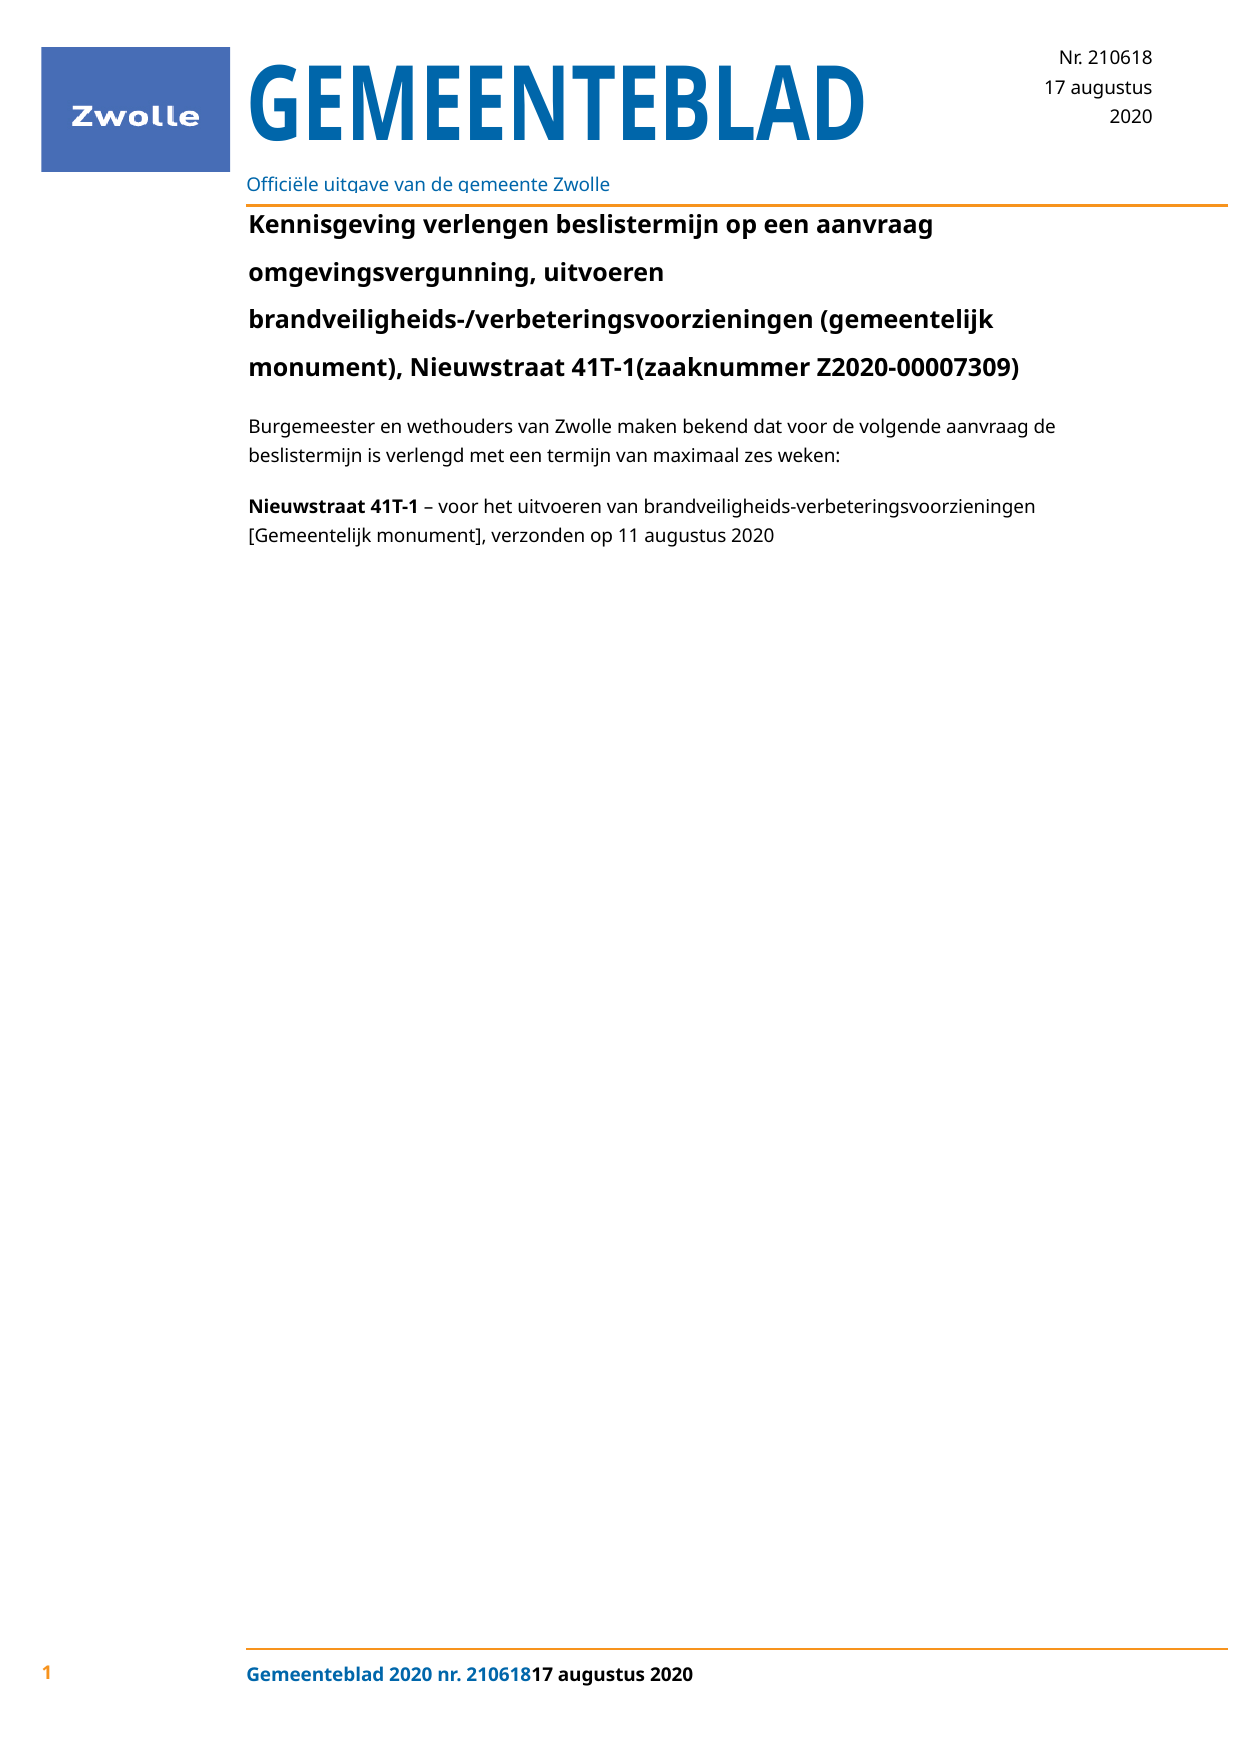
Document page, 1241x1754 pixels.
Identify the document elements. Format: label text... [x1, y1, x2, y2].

text Nieuwstraat 41T-1 – voor het uitvoeren van brandveiligheids-verbeteringsvoorzieningen [Gemeentelijk monument], verzonden op 11 augustus 2020 [248, 493, 1152, 548]
text Kennisgeving verlengen beslistermijn op een aanvraag omgevingsvergunning, uitvoeren brandveiligheids-/verbeteringsvoorzieningen (gemeentelijk monument), Nieuwstraat 41T-1(zaaknummer Z2020-00007309) [248, 207, 1152, 384]
picture [41, 47, 231, 172]
text Burgemeester en wethouders van Zwolle maken bekend dat voor de volgende aanvraag de beslistermijn is verlengd met een termijn van maximaal zes weken: [248, 413, 1152, 468]
